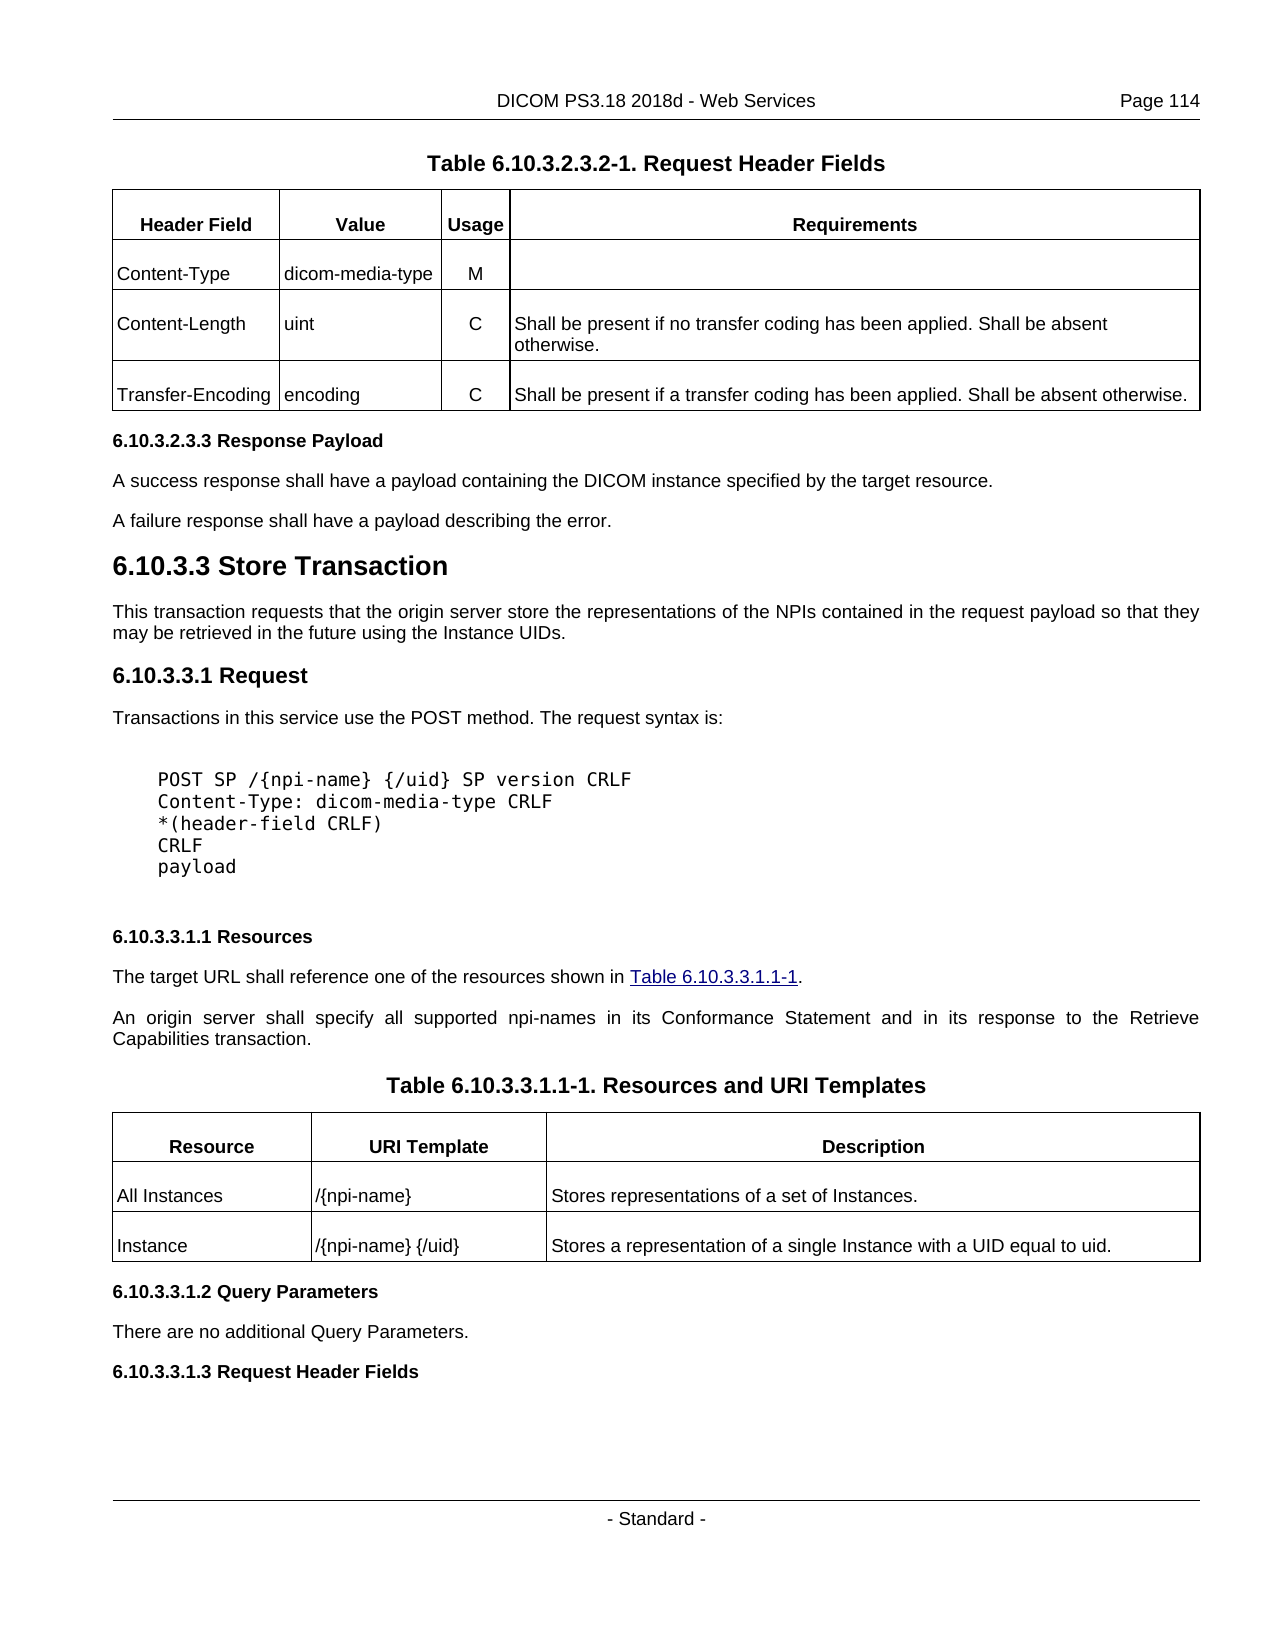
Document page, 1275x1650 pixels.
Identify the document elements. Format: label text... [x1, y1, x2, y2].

table_cell Instance [113, 1212, 311, 1261]
text Transactions in this service use the POST method. The request syntax is: [112, 707, 1200, 728]
table_cell C [442, 361, 509, 410]
table_cell M [442, 240, 509, 289]
table_cell uint [280, 290, 441, 360]
table_header URI Template [312, 1113, 546, 1161]
text 6.10.3.3 Store Transaction [112, 550, 1200, 582]
text POST SP /{npi-name} {/uid} SP version CRLF Content-Type: dicom-media-type CRLF *(header-field CRLF) CRLF payload [112, 747, 1200, 907]
text Table 6.10.3.3.1.1-1. Resources and URI Templates [112, 1072, 1200, 1098]
text Table 6.10.3.2.3.2-1. Request Header Fields [112, 150, 1200, 176]
table_cell Stores representations of a set of Instances. [547, 1162, 1199, 1211]
table_cell encoding [280, 361, 441, 410]
table_cell C [442, 290, 509, 360]
table_header Description [547, 1113, 1199, 1161]
text A failure response shall have a payload describing the error. [112, 510, 1200, 532]
table_header Resource [113, 1113, 311, 1161]
table_cell Stores a representation of a single Instance with a UID equal to uid. [547, 1212, 1199, 1261]
table_cell Shall be present if no transfer coding has been applied. Shall be absent otherwise. [511, 290, 1199, 360]
text 6.10.3.3.1 Request [112, 662, 1200, 688]
table_header Header Field [113, 190, 279, 239]
table_cell /{npi-name} {/uid} [312, 1212, 546, 1261]
table_cell Content-Type [113, 240, 279, 289]
table_cell /{npi-name} [312, 1162, 546, 1211]
text This transaction requests that the origin server store the representations of the NPIs contained in the request payload so that they may be retrieved in the future using the Instance UIDs. [112, 600, 1200, 643]
text 6.10.3.3.1.1 Resources [112, 926, 1200, 947]
table_cell Transfer-Encoding [113, 361, 279, 410]
text 6.10.3.3.1.3 Request Header Fields [112, 1361, 1200, 1383]
table_cell dicom-media-type [280, 240, 441, 289]
table_cell All Instances [113, 1162, 311, 1211]
table_cell Shall be present if a transfer coding has been applied. Shall be absent otherwise. [511, 361, 1199, 410]
text There are no additional Query Parameters. [112, 1321, 1200, 1342]
table_cell Content-Length [113, 290, 279, 360]
text An origin server shall specify all supported npi-names in its Conformance Statement and in its response to the Retrieve Capabilities transaction. [112, 1007, 1200, 1050]
table_header Usage [442, 190, 509, 239]
text A success response shall have a payload containing the DICOM instance specified by the target resource. [112, 470, 1200, 491]
table_cell [511, 240, 1199, 289]
text 6.10.3.2.3.3 Response Payload [112, 429, 1200, 451]
table_header Requirements [511, 190, 1199, 239]
text 6.10.3.3.1.2 Query Parameters [112, 1280, 1200, 1302]
text The target URL shall reference one of the resources shown in Table 6.10.3.3.1.1-1. [112, 966, 1200, 988]
table_header Value [280, 190, 441, 239]
